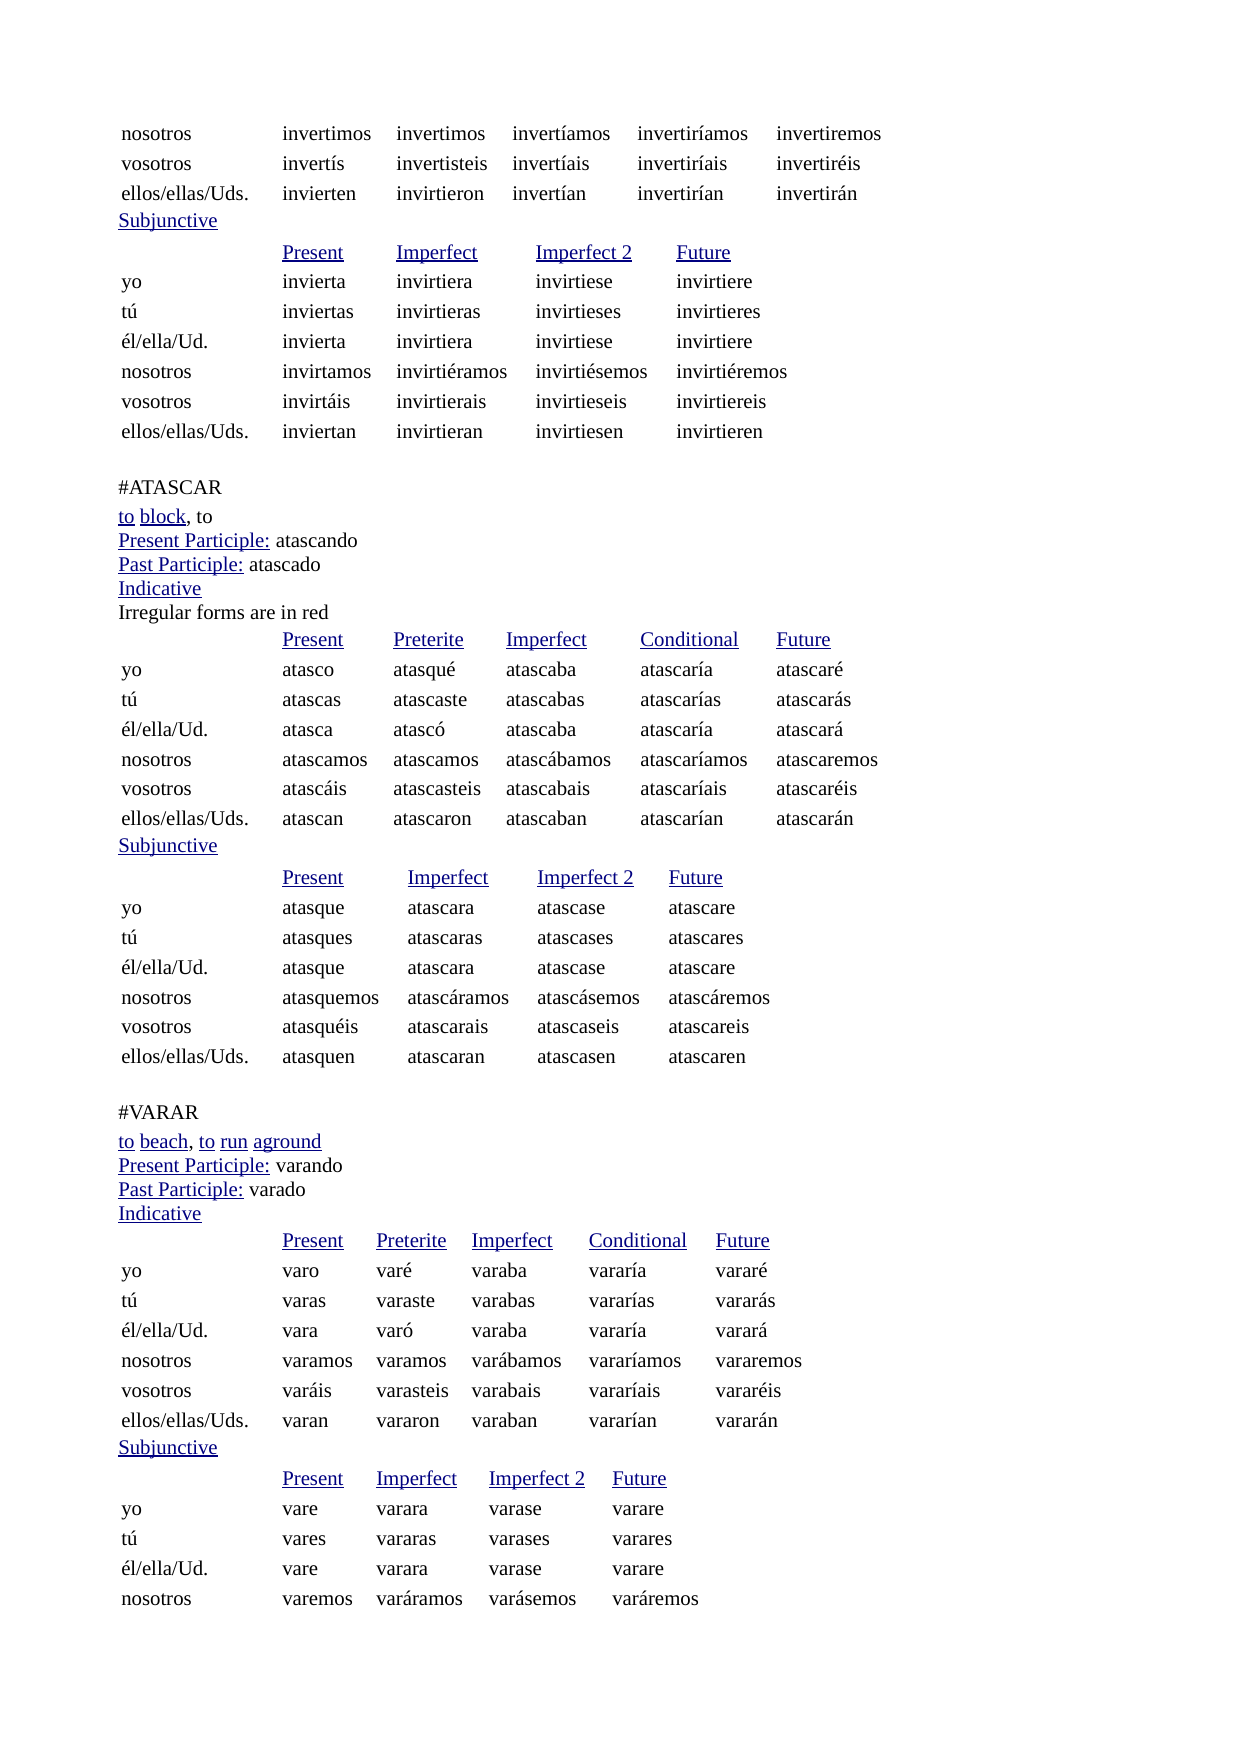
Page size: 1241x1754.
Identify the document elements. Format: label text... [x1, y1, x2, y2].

text #ATASCAR [118, 475, 1122, 499]
text to beach, to run aground [118, 1129, 1122, 1153]
text Past Participle: varado [118, 1177, 1122, 1201]
text Present Participle: varando [118, 1153, 1122, 1177]
text Subjunctive [118, 833, 1122, 857]
text Indicative [118, 1201, 1122, 1225]
text #VARAR [118, 1100, 1122, 1124]
text Present Participle: atascando [118, 528, 1122, 552]
text Indicative [118, 576, 1122, 600]
text Irregular forms are in red [118, 600, 1122, 624]
text Past Participle: atascado [118, 552, 1122, 576]
text Subjunctive [118, 208, 1122, 232]
text to block, to [118, 504, 1122, 528]
text Subjunctive [118, 1434, 1122, 1459]
